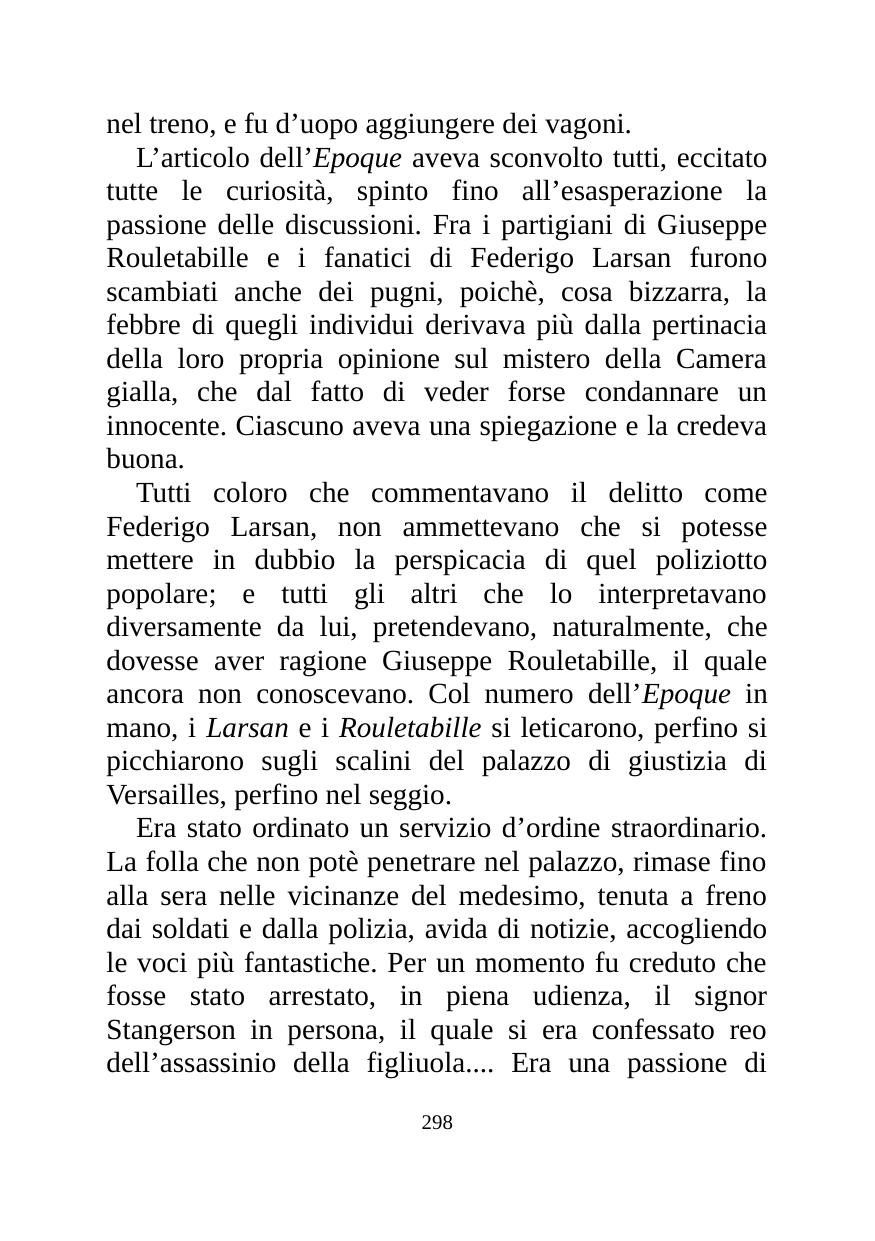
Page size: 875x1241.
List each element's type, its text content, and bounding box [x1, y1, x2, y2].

text Tutti coloro che commentavano il delitto come Federigo Larsan, non ammettevano che si potesse mettere in dubbio la perspicacia di quel poliziotto popolare; e tutti gli altri che lo interpretavano diversamente da lui, pretendevano, naturalmente, che dovesse aver ragione Giuseppe Rouletabille, il quale ancora non conoscevano. Col numero dell’Epoque in mano, i Larsan e i Rouletabille si leticarono, perfino si picchiarono sugli scalini del palazzo di giustizia di Versailles, perfino nel seggio. [106, 475, 768, 811]
text Era stato ordinato un servizio d’ordine straordinario. La folla che non potè penetrare nel palazzo, rimase fino alla sera nelle vicinanze del medesimo, tenuta a freno dai soldati e dalla polizia, avida di notizie, accogliendo le voci più fantastiche. Per un momento fu creduto che fosse stato arrestato, in piena udienza, il signor Stangerson in persona, il quale si era confessato reo dell’assassinio della figliuola.... Era una passione di [106, 811, 768, 1079]
text L’articolo dell’Epoque aveva sconvolto tutti, eccitato tutte le curiosità, spinto fino all’esasperazione la passione delle discussioni. Fra i partigiani di Giuseppe Rouletabille e i fanatici di Federigo Larsan furono scambiati anche dei pugni, poichè, cosa bizzarra, la febbre di quegli individui derivava più dalla pertinacia della loro propria opinione sul mistero della Camera gialla, che dal fatto di veder forse condannare un innocente. Ciascuno aveva una spiegazione e la credeva buona. [106, 140, 768, 475]
text nel treno, e fu d’uopo aggiungere dei vagoni. [106, 106, 768, 140]
